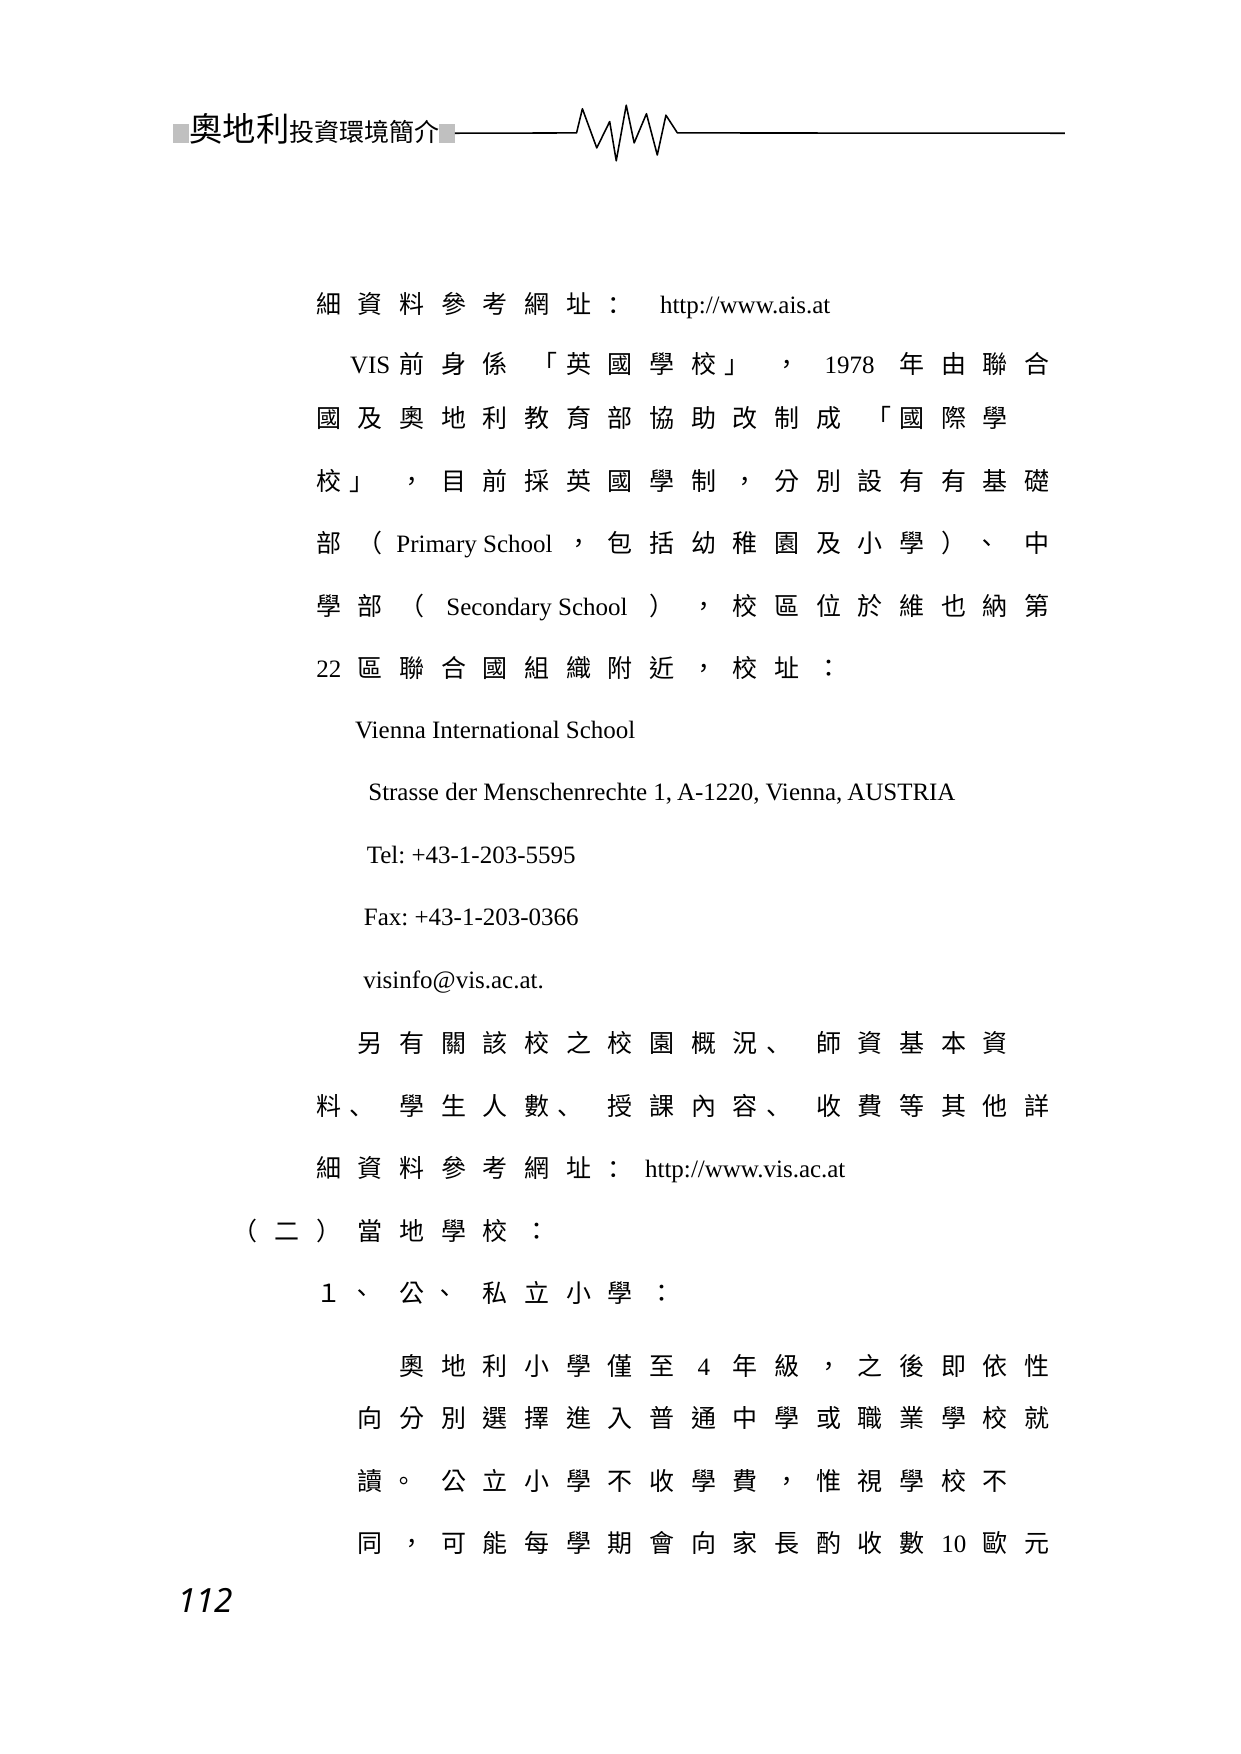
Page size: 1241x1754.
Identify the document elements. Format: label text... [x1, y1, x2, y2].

text 奧地利小學僅至4年級，之後即依性向分別選擇進入普通中學或職業學校就讀。公立小學不收學費，惟視學校不同，可能每學期會向家長酌收數10歐元 [330, 1313, 1058, 1563]
text （二）當地學校： [207, 1188, 1058, 1250]
text Fax: +43-1-203-0366 [281, 875, 1058, 938]
text Strasse der Menschenrechte 1, A-1220, Vienna, AUSTRIA [281, 750, 1058, 813]
text 細資料參考網址：http://www.ais.at [281, 250, 1058, 313]
text visinfo@vis.ac.at. [281, 938, 1058, 1000]
text VIS前身係「英國學校」，1978年由聯合國及奧地利教育部協助改制成「國際學校」，目前採英國學制，分別設有有基礎部（Primary School，包括幼稚園及小學）、中學部（Secondary School），校區位於維也納第22區聯合國組織附近，校址： [281, 313, 1058, 688]
text Vienna International School [281, 688, 1058, 750]
text 另有關該校之校園概況、師資基本資料、學生人數、授課內容、收費等其他詳細資料參考網址：http://www.vis.ac.at [281, 1000, 1058, 1188]
text Tel: +43-1-203-5595 [281, 813, 1058, 875]
text １、公、私立小學： [281, 1250, 1058, 1313]
